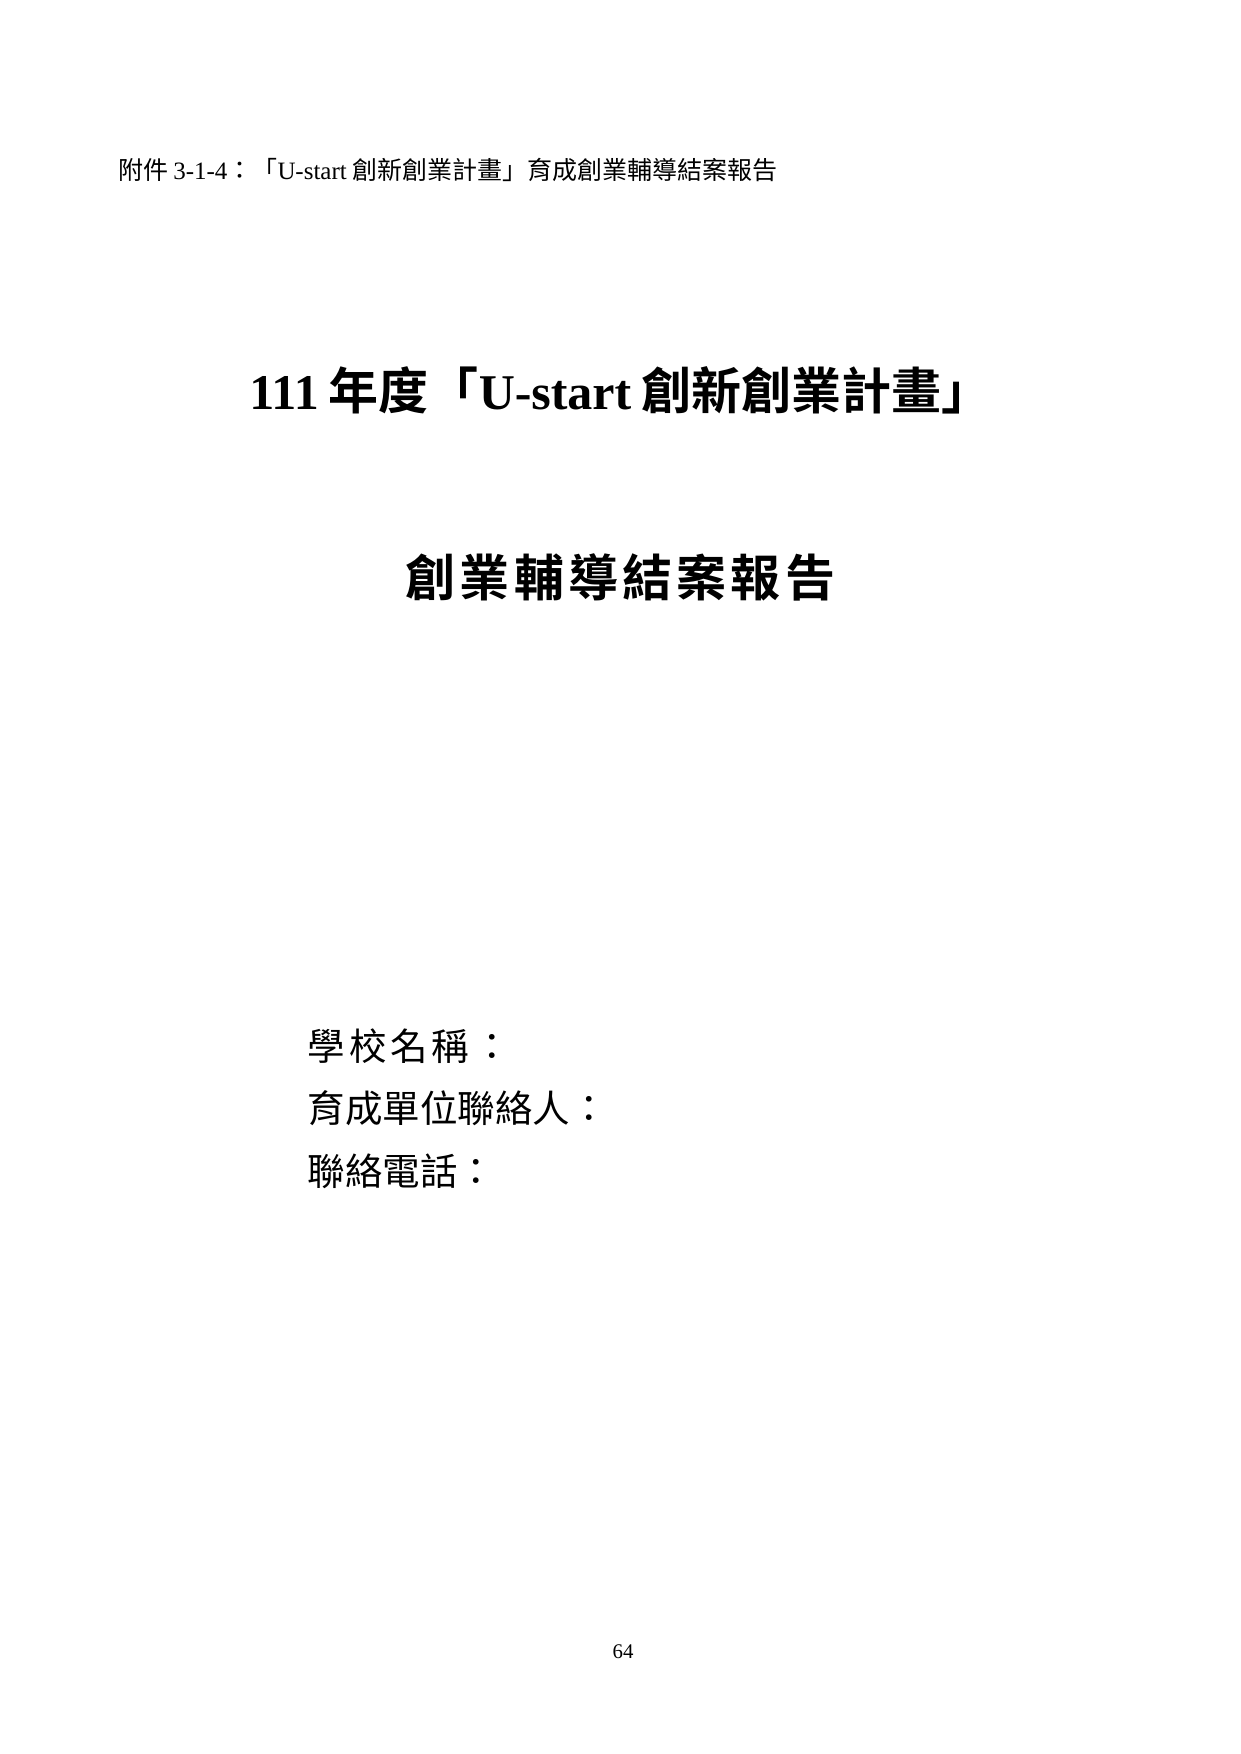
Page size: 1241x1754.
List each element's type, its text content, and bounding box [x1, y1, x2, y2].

text 111年度「U-start創新創業計畫」 [118, 314, 1122, 439]
text 創業輔導結案報告 [118, 502, 1122, 627]
text 聯絡電話： [308, 1127, 1122, 1189]
text 學校名稱： 育成單位聯絡人： [308, 1002, 1122, 1127]
text 附件3-1-4：「U-start創新創業計畫」育成創業輔導結案報告 [118, 127, 1122, 189]
